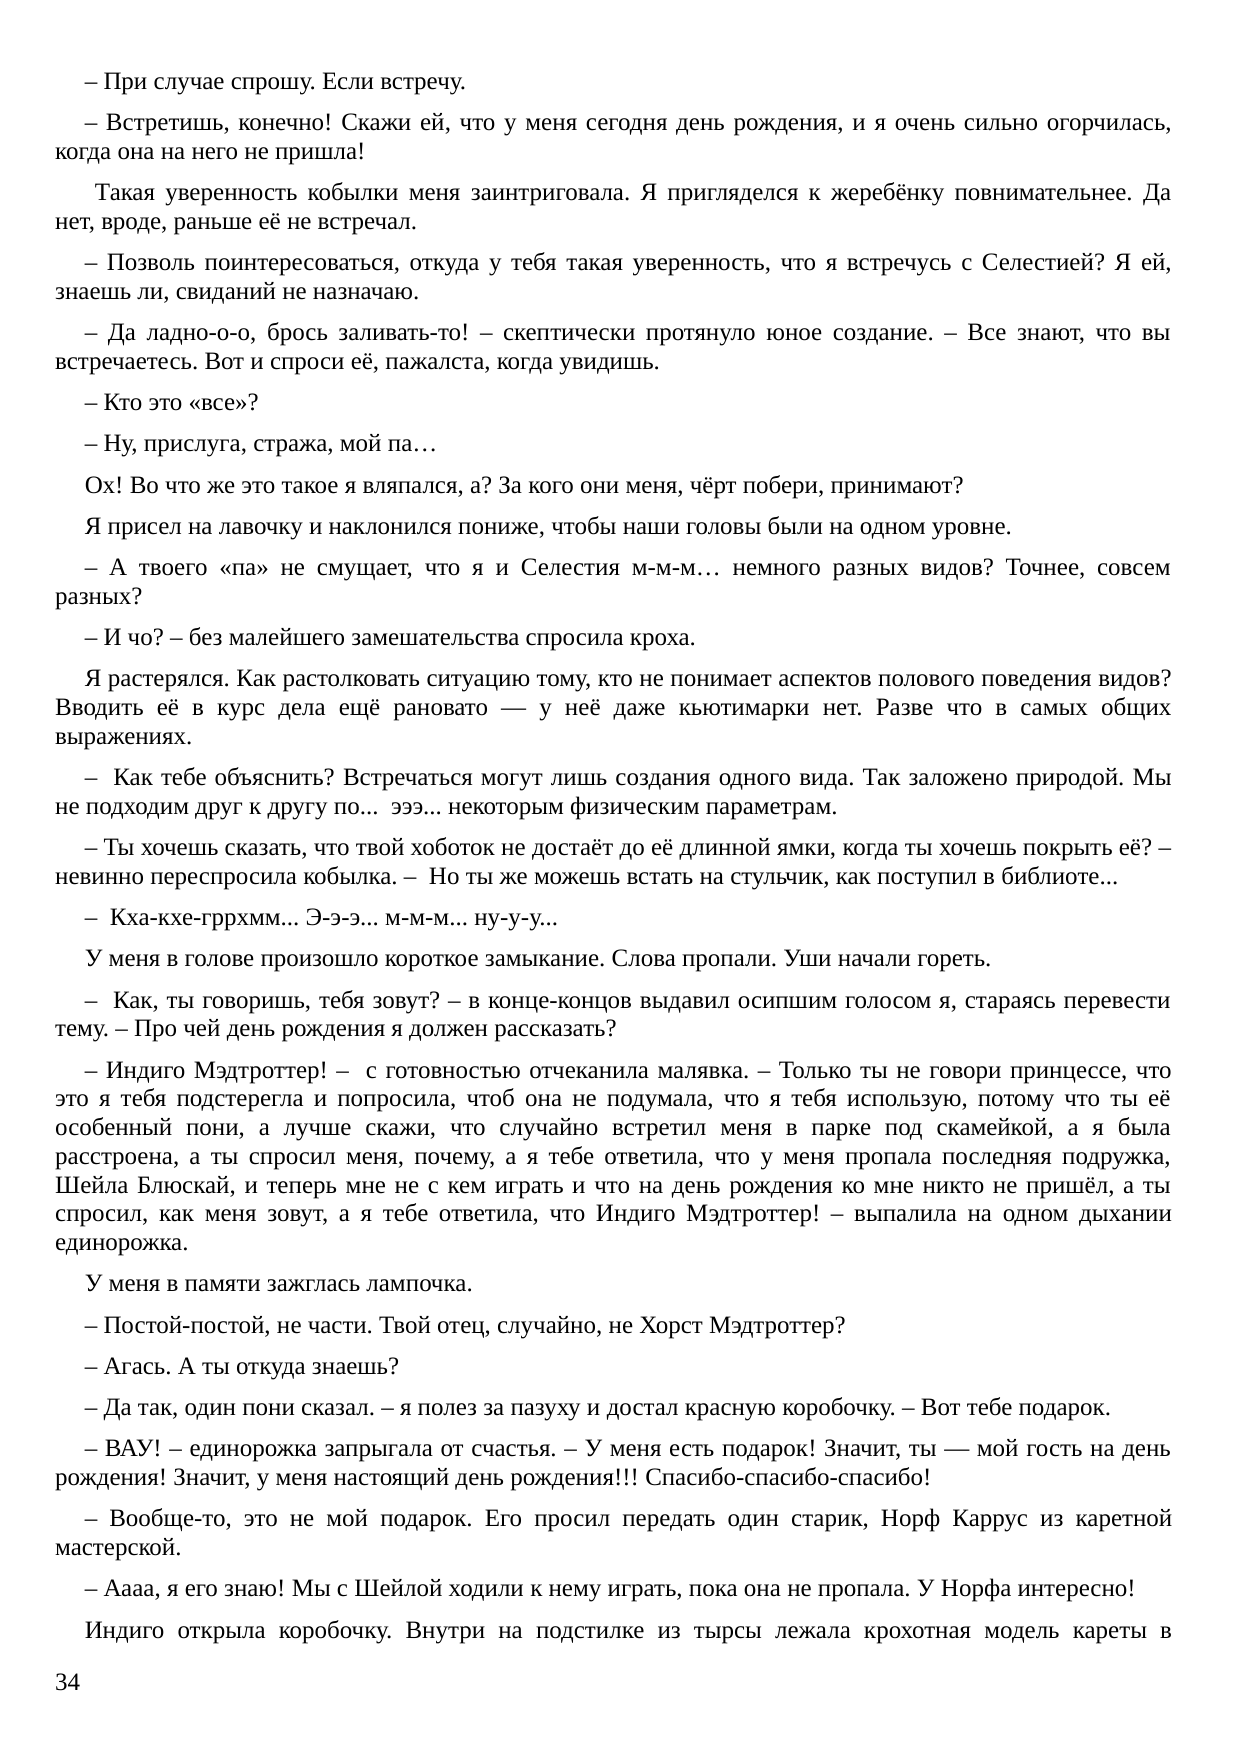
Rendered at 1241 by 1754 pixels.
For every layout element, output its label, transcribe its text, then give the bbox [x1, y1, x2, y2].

text Я растерялся. Как растолковать ситуацию тому, кто не понимает аспектов полового поведения видов? Вводить её в курс дела ещё рановато — у неё даже кьютимарки нет. Разве что в самых общих выражениях. [55, 663, 1173, 750]
text Ох! Во что же это такое я вляпался, а? За кого они меня, чёрт побери, принимают? [55, 470, 1173, 498]
text – Вообще-то, это не мой подарок. Его просил передать один старик, Норф Каррус из каретной мастерской. [55, 1503, 1173, 1561]
text – Позволь поинтересоваться, откуда у тебя такая уверенность, что я встречусь с Селестией? Я ей, знаешь ли, свиданий не назначаю. [55, 247, 1173, 305]
text – Кха-кхе-гррхмм... Э-э-э... м-м-м... ну-у-у... [55, 902, 1173, 931]
text – Как тебе объяснить? Встречаться могут лишь создания одного вида. Так заложено природой. Мы не подходим друг к другу по... эээ... некоторым физическим параметрам. [55, 762, 1173, 820]
text – А твоего «па» не смущает, что я и Селестия м-м-м… немного разных видов? Точнее, совсем разных? [55, 552, 1173, 610]
text – ВАУ! – единорожка запрыгала от счастья. – У меня есть подарок! Значит, ты — мой гость на день рождения! Значит, у меня настоящий день рождения!!! Спасибо-спасибо-спасибо! [55, 1433, 1173, 1491]
text Такая уверенность кобылки меня заинтриговала. Я пригляделся к жеребёнку повнимательнее. Да нет, вроде, раньше её не встречал. [55, 177, 1173, 235]
text У меня в голове произошло короткое замыкание. Слова пропали. Уши начали гореть. [55, 943, 1173, 972]
text – Постой-постой, не части. Твой отец, случайно, не Хорст Мэдтроттер? [55, 1310, 1173, 1338]
text – Кто это «все»? [55, 387, 1173, 416]
text – Ты хочешь сказать, что твой хоботок не достаёт до её длинной ямки, когда ты хочешь покрыть её? – невинно переспросила кобылка. – Но ты же можешь встать на стульчик, как поступил в библиоте... [55, 832, 1173, 890]
text – Как, ты говоришь, тебя зовут? – в конце-концов выдавил осипшим голосом я, стараясь перевести тему. – Про чей день рождения я должен рассказать? [55, 985, 1173, 1042]
text – Да ладно-о-о, брось заливать-то! – скептически протянуло юное создание. – Все знают, что вы встречаетесь. Вот и спроси её, пажалста, когда увидишь. [55, 317, 1173, 375]
text Я присел на лавочку и наклонился пониже, чтобы наши головы были на одном уровне. [55, 511, 1173, 540]
text – Встретишь, конечно! Скажи ей, что у меня сегодня день рождения, и я очень сильно огорчилась, когда она на него не пришла! [55, 107, 1173, 165]
text – Ну, прислуга, стража, мой па… [55, 428, 1173, 457]
text – Аааа, я его знаю! Мы с Шейлой ходили к нему играть, пока она не пропала. У Норфа интересно! [55, 1573, 1173, 1602]
text Индиго открыла коробочку. Внутри на подстилке из тырсы лежала крохотная модель кареты в [55, 1615, 1173, 1643]
text – Агась. А ты откуда знаешь? [55, 1351, 1173, 1380]
text – И чо? – без малейшего замешательства спросила кроха. [55, 622, 1173, 651]
text – При случае спрошу. Если встречу. [55, 66, 1173, 95]
text – Да так, один пони сказал. – я полез за пазуху и достал красную коробочку. – Вот тебе подарок. [55, 1392, 1173, 1421]
text У меня в памяти зажглась лампочка. [55, 1268, 1173, 1297]
text – Индиго Мэдтроттер! – с готовностью отчеканила малявка. – Только ты не говори принцессе, что это я тебя подстерегла и попросила, чтоб она не подумала, что я тебя использую, потому что ты её особенный пони, а лучше скажи, что случайно встретил меня в парке под скамейкой, а я была расстроена, а ты спросил меня, почему, а я тебе ответила, что у меня пропала последняя подружка, Шейла Блюскай, и теперь мне не с кем играть и что на день рождения ко мне никто не пришёл, а ты спросил, как меня зовут, а я тебе ответила, что Индиго Мэдтроттер! – выпалила на одном дыхании единорожка. [55, 1055, 1173, 1256]
